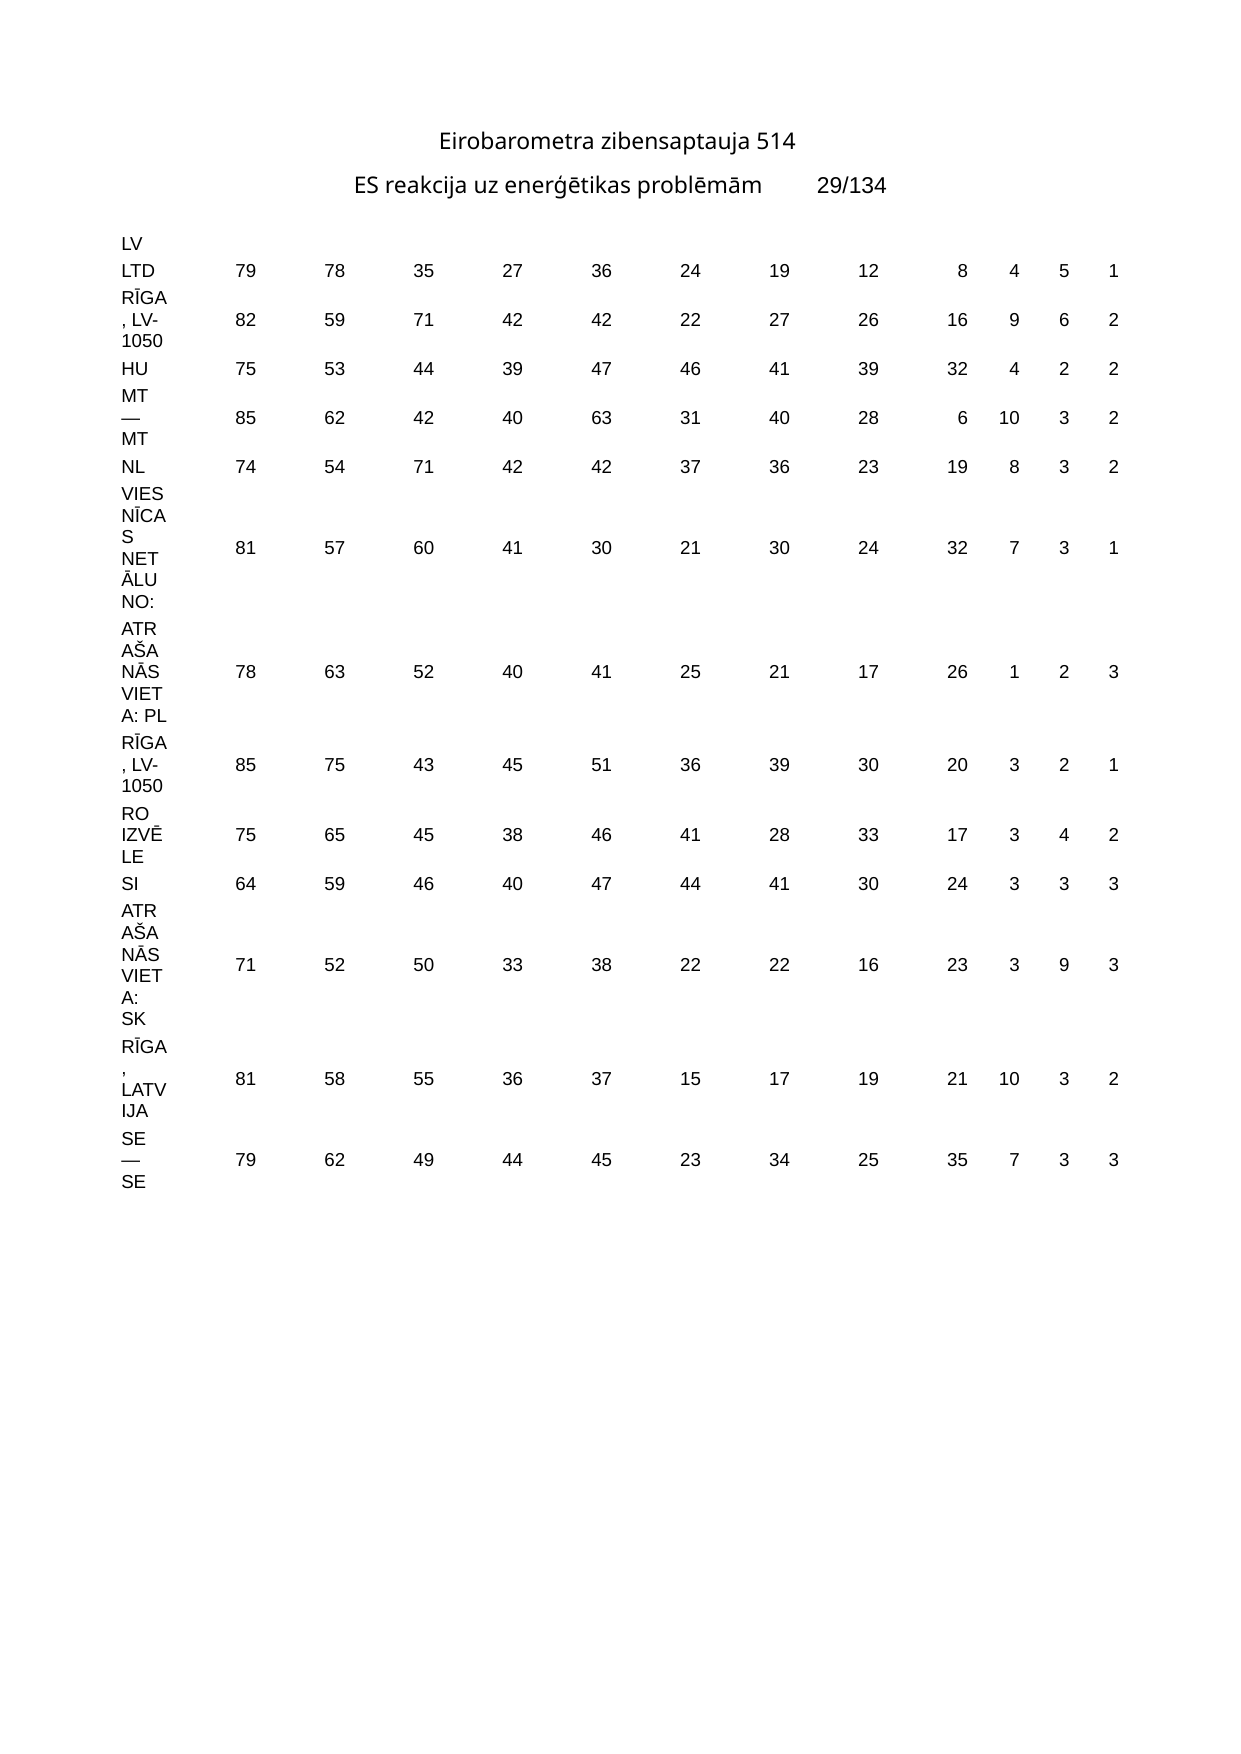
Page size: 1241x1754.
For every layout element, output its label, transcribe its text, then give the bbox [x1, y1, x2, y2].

table_cell 59 [259, 870, 348, 897]
table_cell 33 [793, 800, 882, 870]
table_cell 3 [1072, 615, 1121, 729]
table_cell 79 [170, 1125, 259, 1195]
table_cell 45 [437, 729, 526, 799]
table_cell 24 [882, 870, 971, 897]
table_cell 8 [882, 257, 971, 284]
table_cell 28 [704, 800, 793, 870]
table_cell 7 [971, 480, 1022, 615]
table_cell 39 [704, 729, 793, 799]
table_cell 47 [526, 870, 615, 897]
table_cell 3 [971, 800, 1022, 870]
table_cell 20 [882, 729, 971, 799]
table_cell 12 [793, 257, 882, 284]
table_cell 46 [348, 870, 437, 897]
table_cell 4 [971, 355, 1022, 382]
table_cell 30 [526, 480, 615, 615]
table_cell 10 [971, 1033, 1022, 1125]
table_cell 32 [882, 480, 971, 615]
table_cell 71 [170, 898, 259, 1033]
table_cell ATRAŠANĀS VIETA: SK [118, 898, 170, 1033]
table_cell 21 [882, 1033, 971, 1125]
table_cell LV [118, 230, 170, 257]
table_cell 75 [170, 800, 259, 870]
table_cell 42 [437, 453, 526, 480]
table_cell 3 [1023, 480, 1072, 615]
table_cell 52 [348, 615, 437, 729]
table_cell 45 [526, 1125, 615, 1195]
table_cell 5 [1023, 257, 1072, 284]
table_cell 26 [882, 615, 971, 729]
table_cell 38 [526, 898, 615, 1033]
table_cell 62 [259, 382, 348, 453]
table_cell 3 [1023, 1033, 1072, 1125]
table_cell 19 [882, 453, 971, 480]
table_cell 41 [526, 615, 615, 729]
table_cell 42 [526, 284, 615, 355]
table_cell 17 [793, 615, 882, 729]
table_cell VIESNĪCAS NETĀLU NO: [118, 480, 170, 615]
table_cell 6 [1023, 284, 1072, 355]
table_cell HU [118, 355, 170, 382]
table_cell 38 [437, 800, 526, 870]
table_cell 22 [704, 898, 793, 1033]
table_cell 31 [615, 382, 704, 453]
table_cell 58 [259, 1033, 348, 1125]
table_cell 78 [170, 615, 259, 729]
table_cell 30 [793, 729, 882, 799]
table_cell 10 [971, 382, 1022, 453]
table_cell 35 [348, 257, 437, 284]
table_cell 42 [437, 284, 526, 355]
table_cell 85 [170, 729, 259, 799]
table_cell 51 [526, 729, 615, 799]
table_cell 46 [526, 800, 615, 870]
table_cell 3 [1072, 1125, 1121, 1195]
table_cell [170, 230, 259, 257]
table_cell 19 [793, 1033, 882, 1125]
table_cell 85 [170, 382, 259, 453]
table_cell 39 [793, 355, 882, 382]
table_cell 2 [1023, 615, 1072, 729]
table_cell SE — SE [118, 1125, 170, 1195]
table_cell 52 [259, 898, 348, 1033]
table_cell 22 [615, 284, 704, 355]
table_cell 16 [793, 898, 882, 1033]
table_cell [882, 230, 971, 257]
table_cell 3 [1023, 453, 1072, 480]
table_cell 1 [1072, 480, 1121, 615]
table_cell 9 [1023, 898, 1072, 1033]
table_cell 43 [348, 729, 437, 799]
table_cell SI [118, 870, 170, 897]
table_cell RĪGA, LATVIJA [118, 1033, 170, 1125]
table_cell 75 [259, 729, 348, 799]
table_cell 23 [882, 898, 971, 1033]
table_cell 2 [1072, 453, 1121, 480]
table_cell [793, 230, 882, 257]
table_cell 74 [170, 453, 259, 480]
table_cell 22 [615, 898, 704, 1033]
table_cell 32 [882, 355, 971, 382]
table_cell 33 [437, 898, 526, 1033]
table_cell 25 [615, 615, 704, 729]
table_cell [348, 230, 437, 257]
table_cell 39 [437, 355, 526, 382]
table_cell 4 [1023, 800, 1072, 870]
table_cell 60 [348, 480, 437, 615]
table_cell 42 [526, 453, 615, 480]
table_cell 3 [971, 729, 1022, 799]
table_cell 21 [704, 615, 793, 729]
table_cell 62 [259, 1125, 348, 1195]
table_cell 63 [526, 382, 615, 453]
table_cell 44 [437, 1125, 526, 1195]
table_cell 46 [615, 355, 704, 382]
table_cell 37 [615, 453, 704, 480]
table_cell 15 [615, 1033, 704, 1125]
table_cell [1072, 230, 1121, 257]
table_cell 64 [170, 870, 259, 897]
table_cell 17 [704, 1033, 793, 1125]
table_cell 17 [882, 800, 971, 870]
table_cell 3 [1072, 898, 1121, 1033]
table_cell RĪGA, LV-1050 [118, 284, 170, 355]
table_cell 54 [259, 453, 348, 480]
table_cell 3 [1072, 870, 1121, 897]
table_cell 36 [526, 257, 615, 284]
table_cell 57 [259, 480, 348, 615]
table_cell 53 [259, 355, 348, 382]
table_cell 1 [971, 615, 1022, 729]
table_cell 63 [259, 615, 348, 729]
table_cell 27 [704, 284, 793, 355]
table_cell RO IZVĒLE [118, 800, 170, 870]
table_cell [615, 230, 704, 257]
table_cell [704, 230, 793, 257]
table_cell 44 [615, 870, 704, 897]
table_cell RĪGA, LV-1050 [118, 729, 170, 799]
table_cell 2 [1072, 382, 1121, 453]
table_cell 3 [1023, 870, 1072, 897]
table_cell 28 [793, 382, 882, 453]
table_cell 34 [704, 1125, 793, 1195]
table_cell 40 [437, 870, 526, 897]
table_cell 65 [259, 800, 348, 870]
table_cell 41 [704, 870, 793, 897]
table_cell 81 [170, 480, 259, 615]
table_cell 36 [437, 1033, 526, 1125]
table_cell 27 [437, 257, 526, 284]
table_cell 2 [1072, 355, 1121, 382]
table_cell [437, 230, 526, 257]
table_cell 2 [1023, 729, 1072, 799]
table_cell 30 [793, 870, 882, 897]
table_cell 49 [348, 1125, 437, 1195]
table_cell 37 [526, 1033, 615, 1125]
table_cell 41 [704, 355, 793, 382]
table_cell 36 [615, 729, 704, 799]
table_cell 2 [1072, 1033, 1121, 1125]
table_cell 3 [971, 898, 1022, 1033]
table_cell 23 [793, 453, 882, 480]
table_cell 2 [1023, 355, 1072, 382]
table_cell [1023, 230, 1072, 257]
table_cell MT — MT [118, 382, 170, 453]
table_cell [971, 230, 1022, 257]
table_cell 40 [704, 382, 793, 453]
table_cell ATRAŠANĀS VIETA: PL [118, 615, 170, 729]
table_cell 2 [1072, 800, 1121, 870]
table_cell 8 [971, 453, 1022, 480]
table_cell 30 [704, 480, 793, 615]
table_cell 26 [793, 284, 882, 355]
table_cell 79 [170, 257, 259, 284]
table_cell 45 [348, 800, 437, 870]
table_cell [259, 230, 348, 257]
table_cell 35 [882, 1125, 971, 1195]
table_cell 42 [348, 382, 437, 453]
table_cell 19 [704, 257, 793, 284]
table_cell 81 [170, 1033, 259, 1125]
table_cell 1 [1072, 257, 1121, 284]
table_cell 7 [971, 1125, 1022, 1195]
table_cell 6 [882, 382, 971, 453]
table_cell 40 [437, 615, 526, 729]
table_cell 3 [971, 870, 1022, 897]
table_cell 71 [348, 453, 437, 480]
table_cell 21 [615, 480, 704, 615]
table_cell 47 [526, 355, 615, 382]
table_cell 44 [348, 355, 437, 382]
table_cell 41 [615, 800, 704, 870]
table_cell 82 [170, 284, 259, 355]
table_cell 23 [615, 1125, 704, 1195]
table_cell 71 [348, 284, 437, 355]
table_cell 78 [259, 257, 348, 284]
table_cell LTD [118, 257, 170, 284]
table_cell 24 [793, 480, 882, 615]
table_cell NL [118, 453, 170, 480]
table_cell 16 [882, 284, 971, 355]
table_cell 41 [437, 480, 526, 615]
table_cell 3 [1023, 1125, 1072, 1195]
table_cell 75 [170, 355, 259, 382]
table_cell 3 [1023, 382, 1072, 453]
table_cell [526, 230, 615, 257]
table_cell 1 [1072, 729, 1121, 799]
table_cell 55 [348, 1033, 437, 1125]
table_cell 9 [971, 284, 1022, 355]
table_cell 24 [615, 257, 704, 284]
table_cell 4 [971, 257, 1022, 284]
table_cell 2 [1072, 284, 1121, 355]
table_cell 36 [704, 453, 793, 480]
table_cell 25 [793, 1125, 882, 1195]
table_cell 40 [437, 382, 526, 453]
table_cell 50 [348, 898, 437, 1033]
table_cell 59 [259, 284, 348, 355]
